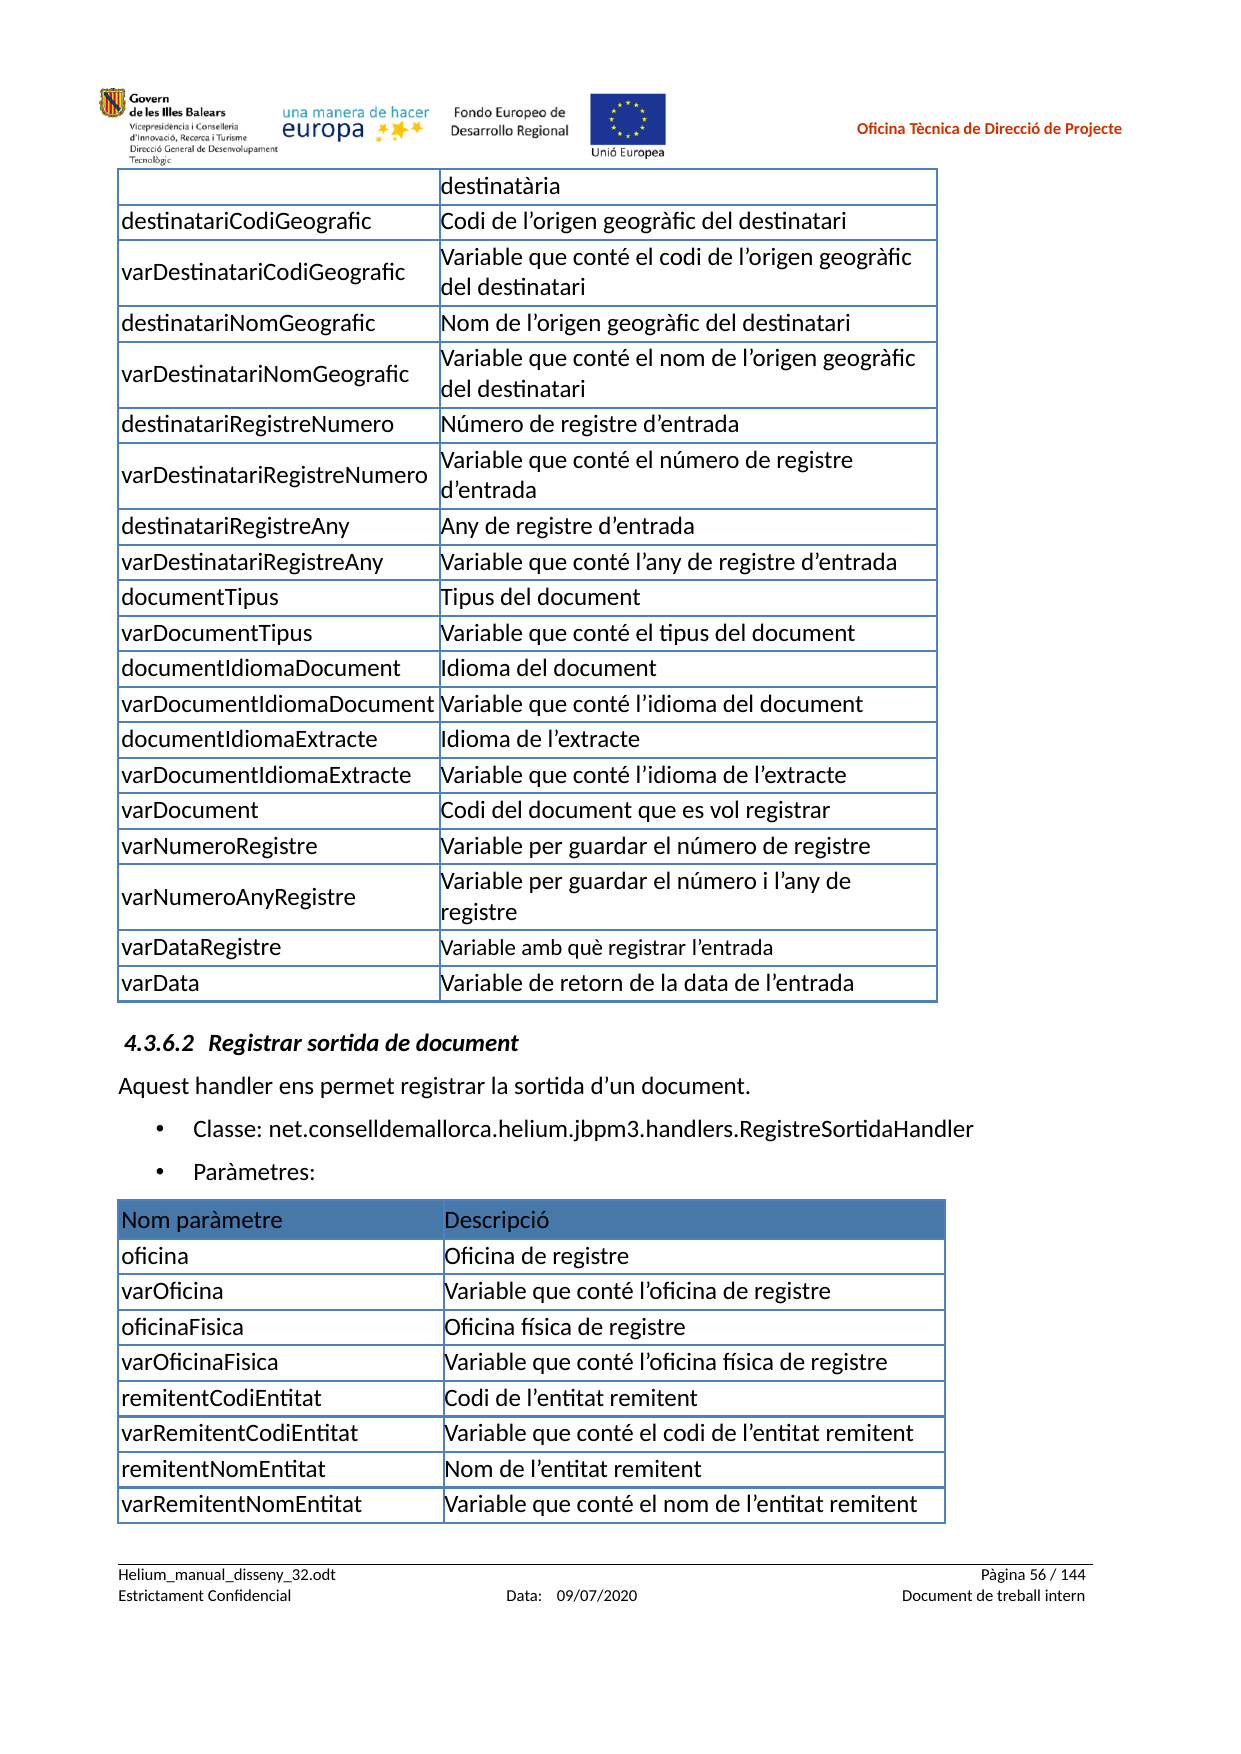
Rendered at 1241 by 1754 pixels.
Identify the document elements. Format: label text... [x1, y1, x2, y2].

table_cell Variable de retorn de la data de l’entrada [441, 967, 936, 1000]
table_cell [119, 170, 439, 203]
table_cell Variable que conté el codi de l’entitat remitent [445, 1418, 944, 1451]
table_cell varNumeroAnyRegistre [119, 865, 439, 929]
table_cell Any de registre d’entrada [441, 510, 936, 544]
table_cell Idioma del document [441, 652, 936, 686]
list Paràmetres: [156, 1156, 1122, 1187]
picture [99, 87, 668, 166]
subtitle Registrar sortida de document [118, 1027, 1122, 1058]
table_cell varDocumentIdiomaDocument [119, 688, 439, 721]
table_cell remitentCodiEntitat [119, 1382, 443, 1415]
table_cell Variable que conté l’oficina física de registre [445, 1346, 944, 1380]
table_header Nom paràmetre [119, 1201, 443, 1238]
table_cell varDocument [119, 794, 439, 828]
table_cell Variable que conté el tipus del document [441, 617, 936, 650]
table_cell varOficina [119, 1275, 443, 1309]
table_cell varNumeroRegistre [119, 830, 439, 863]
table_cell Variable que conté l’any de registre d’entrada [441, 546, 936, 579]
table_cell destinatària [441, 170, 936, 203]
table_cell destinatariCodiGeografic [119, 206, 439, 239]
table_cell varDataRegistre [119, 931, 439, 965]
table_cell varOficinaFisica [119, 1346, 443, 1380]
table_cell destinatariRegistreAny [119, 510, 439, 544]
table_cell Oficina de registre [445, 1240, 944, 1273]
table_cell varDestinatariRegistreAny [119, 546, 439, 579]
table_cell destinatariNomGeografic [119, 307, 439, 341]
table_header Descripció [445, 1201, 944, 1238]
table_cell Oficina física de registre [445, 1311, 944, 1344]
table_cell Variable que conté l’oficina de registre [445, 1275, 944, 1309]
table_cell Variable amb què registrar l’entrada [441, 931, 936, 965]
text Aquest handler ens permet registrar la sortida d’un document. [118, 1070, 1122, 1101]
table_cell Variable per guardar el número de registre [441, 830, 936, 863]
table_cell Nom de l’origen geogràfic del destinatari [441, 307, 936, 341]
table_cell Codi de l’entitat remitent [445, 1382, 944, 1415]
table_cell Variable que conté el nom de l’entitat remitent [445, 1489, 944, 1522]
table_cell varDestinatariCodiGeografic [119, 241, 439, 305]
table_cell destinatariRegistreNumero [119, 409, 439, 442]
table_cell Codi del document que es vol registrar [441, 794, 936, 828]
table_cell Variable que conté l’idioma del document [441, 688, 936, 721]
table_cell varDocumentIdiomaExtracte [119, 759, 439, 792]
table_cell varData [119, 967, 439, 1000]
table_cell documentTipus [119, 581, 439, 615]
table_cell Variable que conté el número de registre d’entrada [441, 444, 936, 508]
table_cell Nom de l’entitat remitent [445, 1453, 944, 1486]
table_cell oficina [119, 1240, 443, 1273]
table_cell documentIdiomaDocument [119, 652, 439, 686]
table_cell Variable que conté el nom de l’origen geogràfic del destinatari [441, 343, 936, 407]
table_cell varDestinatariNomGeografic [119, 343, 439, 407]
table_cell varRemitentNomEntitat [119, 1489, 443, 1522]
table_cell documentIdiomaExtracte [119, 723, 439, 757]
table_cell varDestinatariRegistreNumero [119, 444, 439, 508]
list Classe: net.conselldemallorca.helium.jbpm3.handlers.RegistreSortidaHandler [156, 1113, 1122, 1144]
table_cell Tipus del document [441, 581, 936, 615]
table_cell Variable que conté l’idioma de l’extracte [441, 759, 936, 792]
table_cell oficinaFisica [119, 1311, 443, 1344]
table_cell Idioma de l’extracte [441, 723, 936, 757]
table_cell Variable que conté el codi de l’origen geogràfic del destinatari [441, 241, 936, 305]
table_cell Número de registre d’entrada [441, 409, 936, 442]
table_cell Variable per guardar el número i l’any de registre [441, 865, 936, 929]
table_cell varRemitentCodiEntitat [119, 1418, 443, 1451]
table_cell remitentNomEntitat [119, 1453, 443, 1486]
table_cell varDocumentTipus [119, 617, 439, 650]
table_cell Codi de l’origen geogràfic del destinatari [441, 206, 936, 239]
